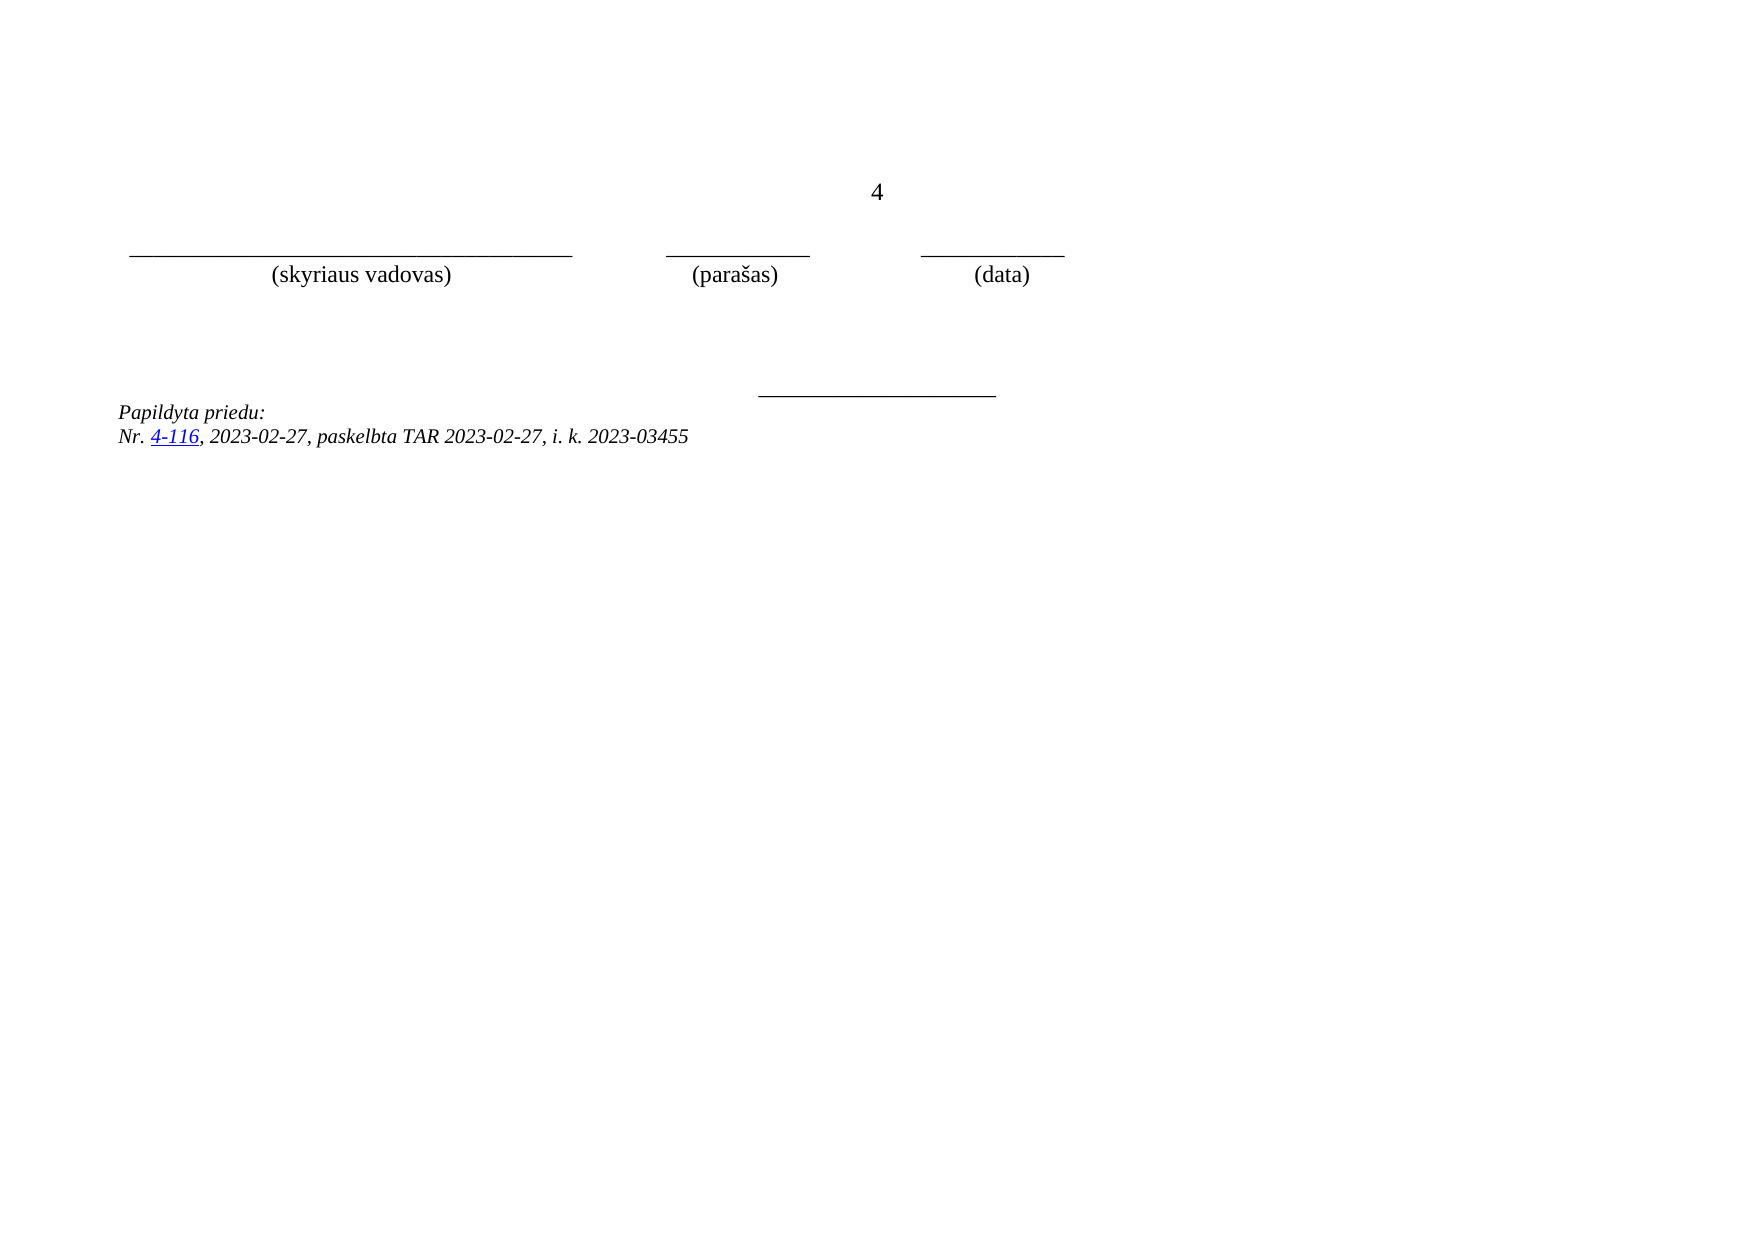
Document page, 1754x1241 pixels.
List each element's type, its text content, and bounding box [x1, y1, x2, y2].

table_cell [1140, 232, 1254, 343]
table_cell ____________ (data) [910, 232, 1140, 343]
text Nr. 4-116, 2023-02-27, paskelbta TAR 2023-02-27, i. k. 2023-03455 [118, 424, 1636, 448]
text Papildyta priedu: [118, 400, 1636, 424]
text ___________________ [118, 371, 1636, 400]
table_cell [1417, 232, 1638, 343]
table_cell _____________________________________ (skyriaus vadovas) [118, 232, 655, 343]
table_cell [1255, 232, 1284, 343]
table_cell [1284, 232, 1417, 343]
table_cell ____________ (parašas) [655, 232, 909, 343]
